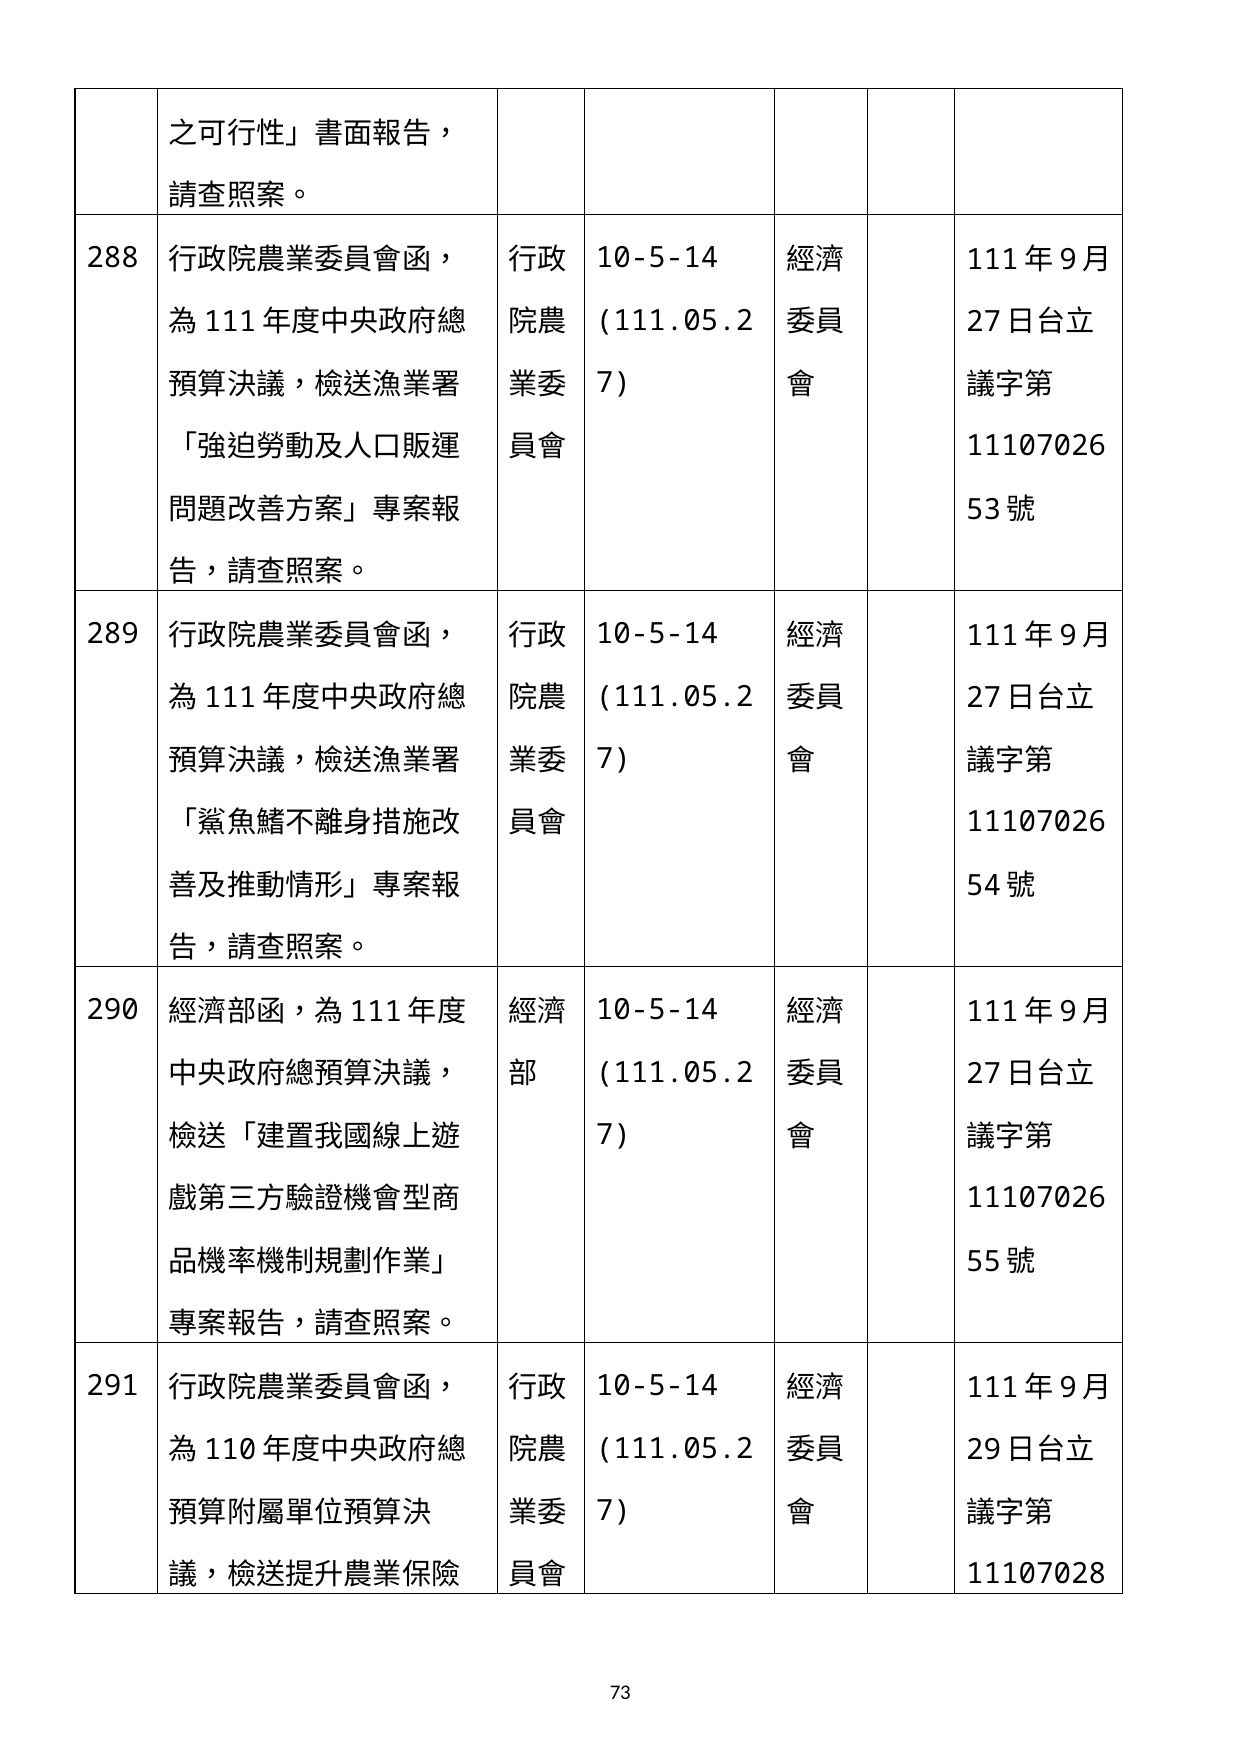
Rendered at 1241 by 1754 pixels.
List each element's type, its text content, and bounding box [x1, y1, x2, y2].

table_cell [585, 89, 774, 214]
table_cell [76, 89, 157, 214]
table_cell 111年9月27日台立議字第1110702653號 [955, 215, 1122, 590]
table_cell 288 [76, 215, 157, 590]
table_cell 經濟部 [498, 967, 584, 1342]
table_cell 之可行性」書面報告，請查照案。 [158, 89, 497, 214]
table_cell 291 [76, 1343, 157, 1593]
table_cell 經濟委員會 [775, 591, 867, 966]
table_cell 行政院農業委員會函，為111年度中央政府總預算決議，檢送漁業署「強迫勞動及人口販運問題改善方案」專案報告，請查照案。 [158, 215, 497, 590]
table_cell [955, 89, 1122, 214]
table_cell 行政院農業委員會函，為110年度中央政府總預算附屬單位預算決議，檢送提升農業保險 [158, 1343, 497, 1593]
table_cell 289 [76, 591, 157, 966]
table_cell [775, 89, 867, 214]
table_cell 10-5-14 (111.05.27) [585, 1343, 774, 1593]
table_cell 經濟委員會 [775, 967, 867, 1342]
table_cell 111年9月27日台立議字第1110702655號 [955, 967, 1122, 1342]
table_cell 10-5-14 (111.05.27) [585, 967, 774, 1342]
table_cell 行政院農業委員會 [498, 215, 584, 590]
table_cell [868, 591, 954, 966]
table_cell [498, 89, 584, 214]
table_cell 經濟部函，為111年度中央政府總預算決議，檢送「建置我國線上遊戲第三方驗證機會型商品機率機制規劃作業」專案報告，請查照案。 [158, 967, 497, 1342]
table_cell 經濟委員會 [775, 215, 867, 590]
table_cell 10-5-14 (111.05.27) [585, 215, 774, 590]
table_cell [868, 89, 954, 214]
table_cell 10-5-14 (111.05.27) [585, 591, 774, 966]
table_cell [868, 967, 954, 1342]
table_cell 111年9月29日台立議字第11107028 [955, 1343, 1122, 1593]
table_cell 行政院農業委員會 [498, 591, 584, 966]
table_cell [868, 215, 954, 590]
table_cell 行政院農業委員會 [498, 1343, 584, 1593]
table_cell 行政院農業委員會函，為111年度中央政府總預算決議，檢送漁業署「鯊魚鰭不離身措施改善及推動情形」專案報告，請查照案。 [158, 591, 497, 966]
table_cell [868, 1343, 954, 1593]
table_cell 經濟委員會 [775, 1343, 867, 1593]
table_cell 111年9月27日台立議字第1110702654號 [955, 591, 1122, 966]
table_cell 290 [76, 967, 157, 1342]
